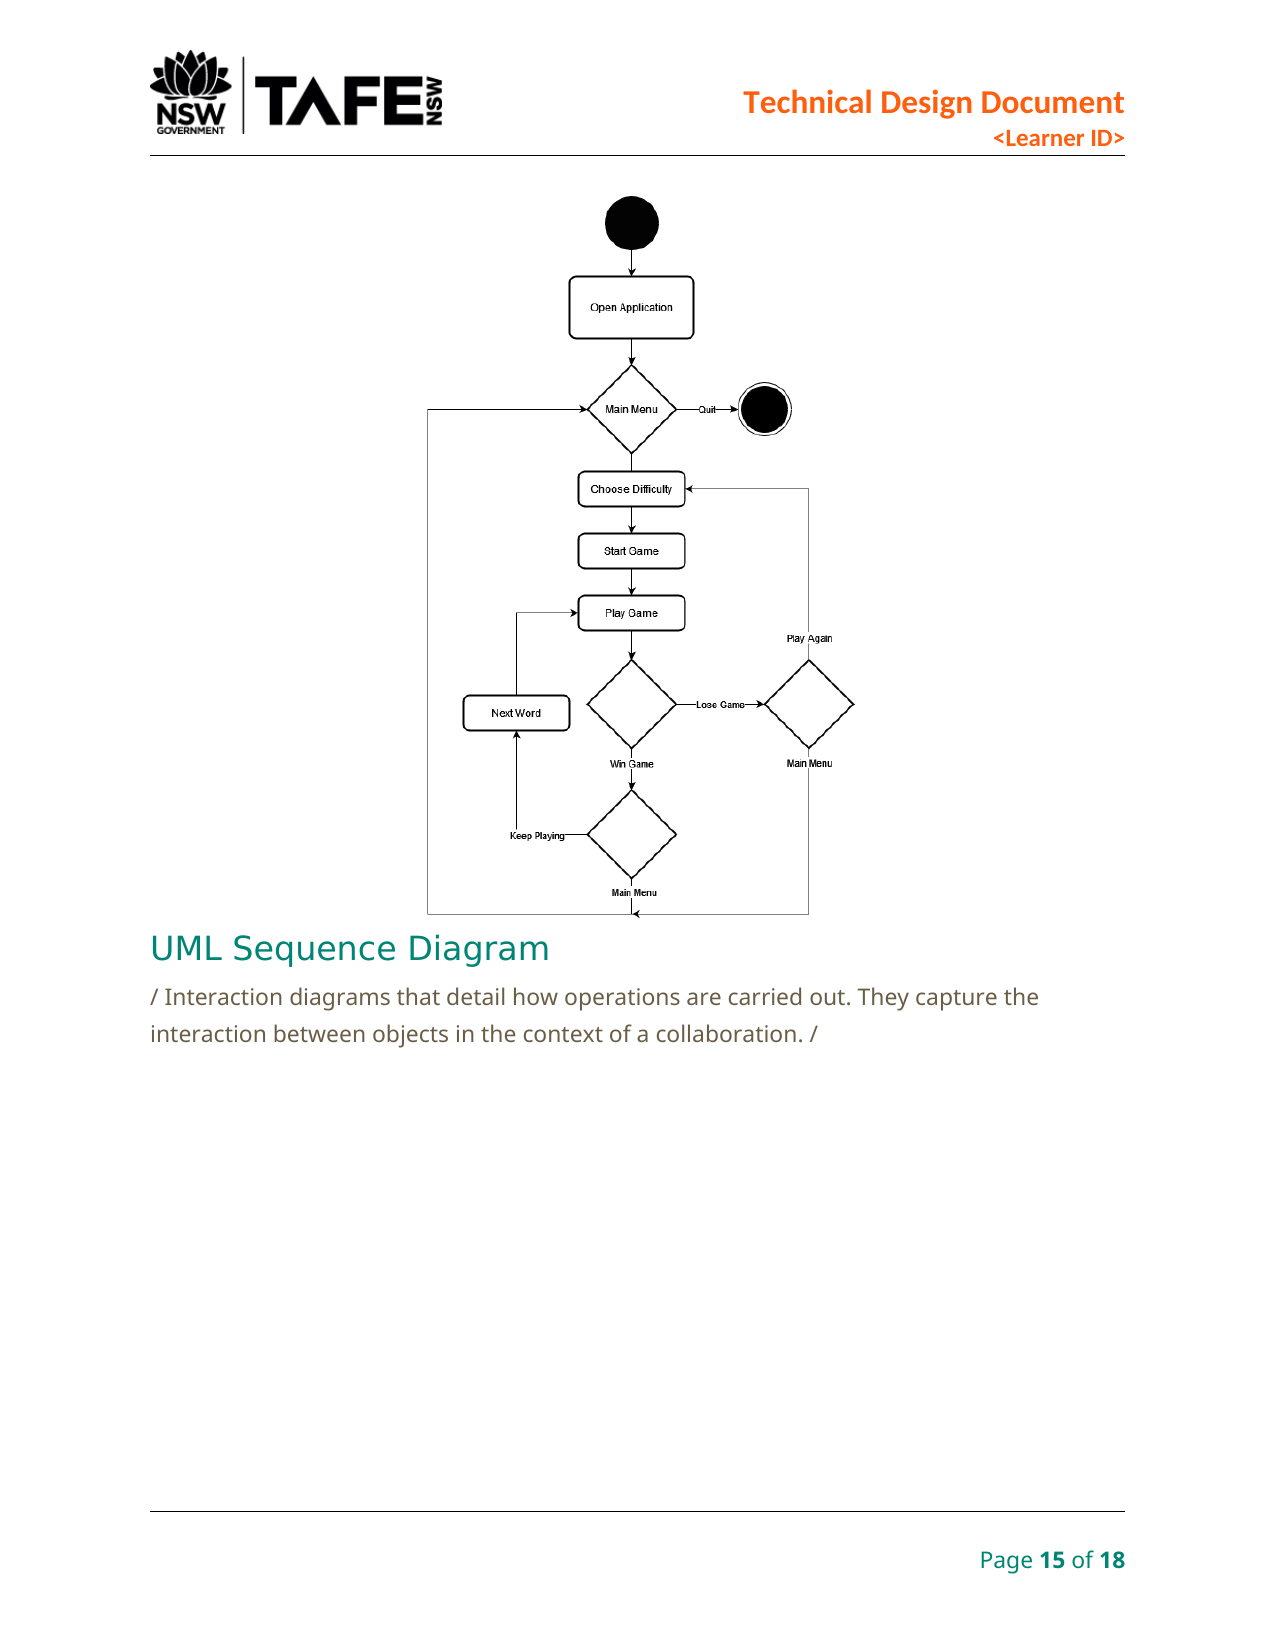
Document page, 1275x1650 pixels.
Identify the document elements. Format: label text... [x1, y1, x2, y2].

picture [150, 50, 442, 134]
text / Interaction diagrams that detail how operations are carried out. They capture the interaction between objects in the context of a collaboration. / [150, 981, 1125, 1050]
subtitle UML Sequence Diagram [150, 930, 1125, 968]
picture [412, 187, 863, 930]
